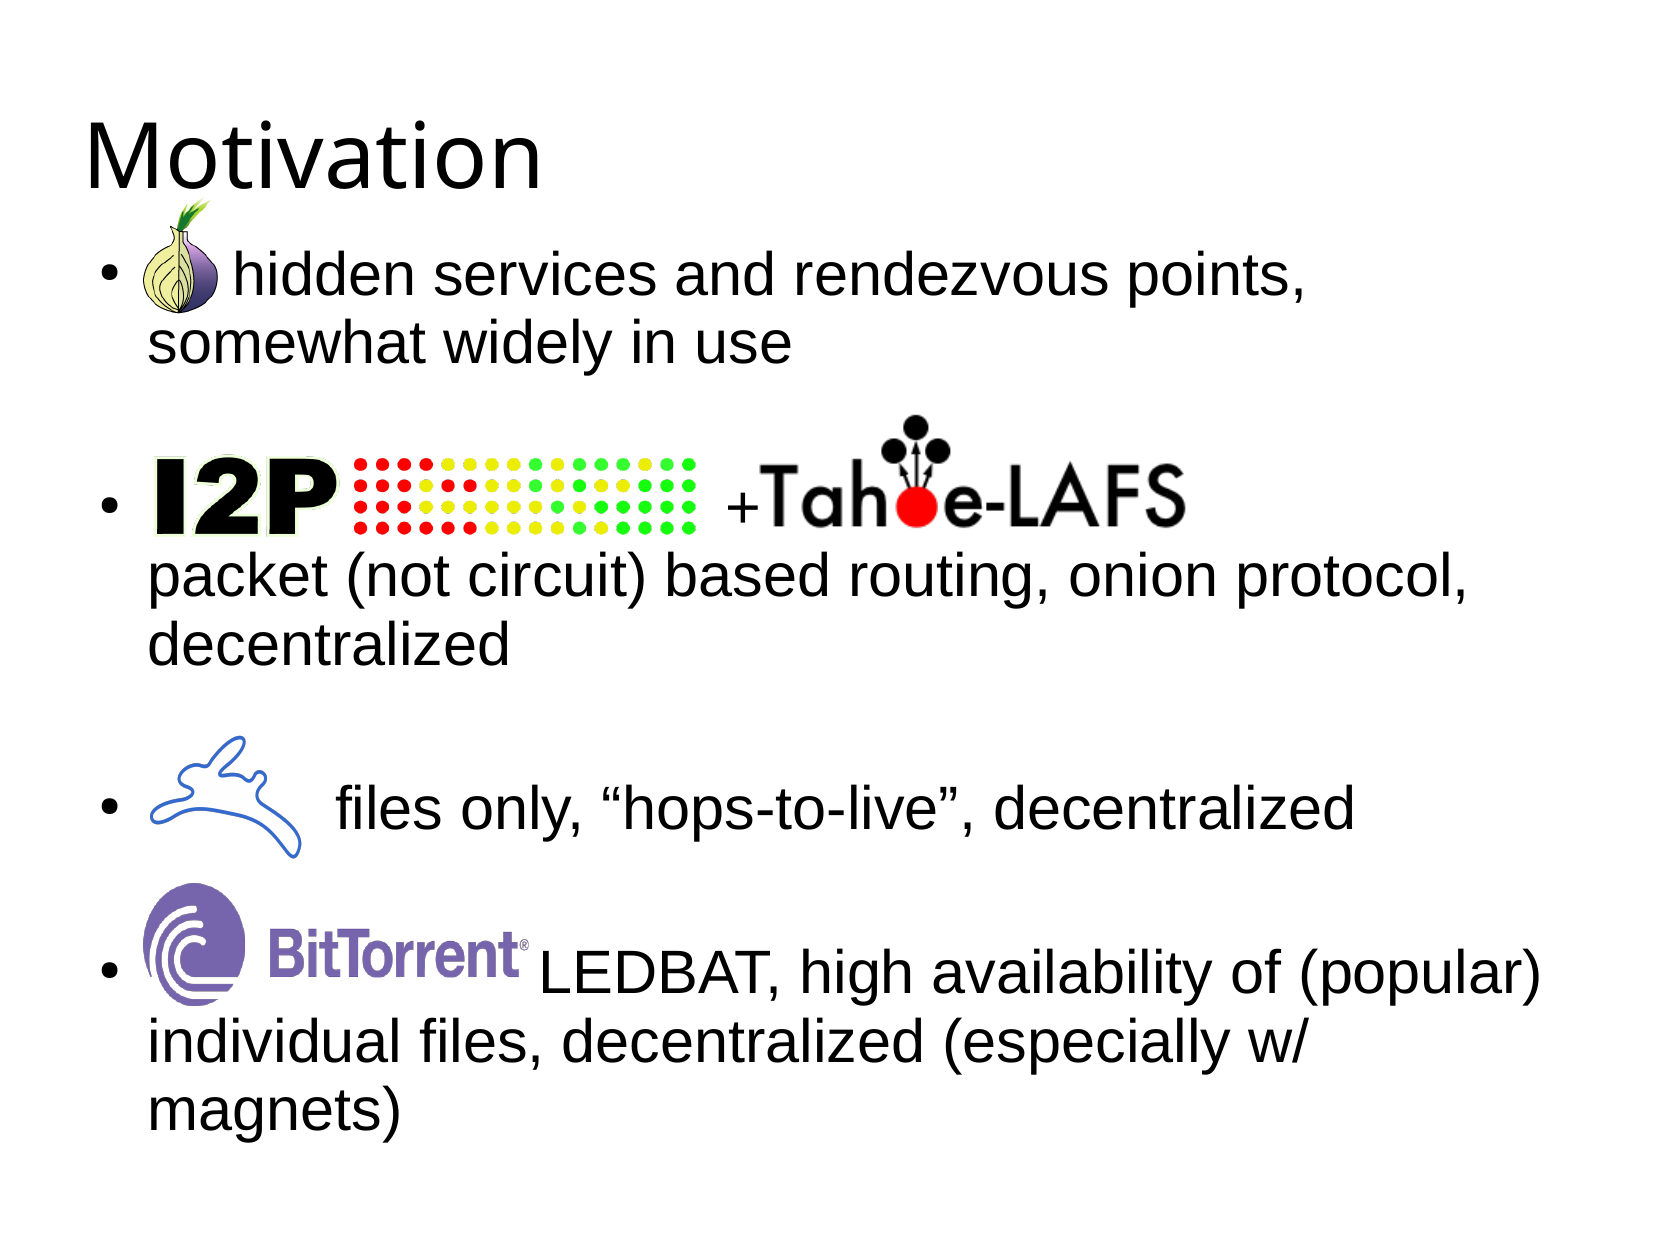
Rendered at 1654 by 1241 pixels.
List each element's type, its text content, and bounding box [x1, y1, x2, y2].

picture [120, 194, 241, 316]
picture [147, 732, 304, 863]
list hidden services and rendezvous points, somewhat widely in use + packet (not circuit) based routing, onion protocol, decentralized files only, “hops-to-live”, decentralized LEDBAT, high availability of (popular) individual files, decentralized (especially w/ magnets) [82, 240, 1571, 1156]
picture [143, 883, 529, 1006]
picture [747, 409, 1198, 547]
title Motivation [82, 49, 1571, 240]
picture [137, 438, 713, 552]
